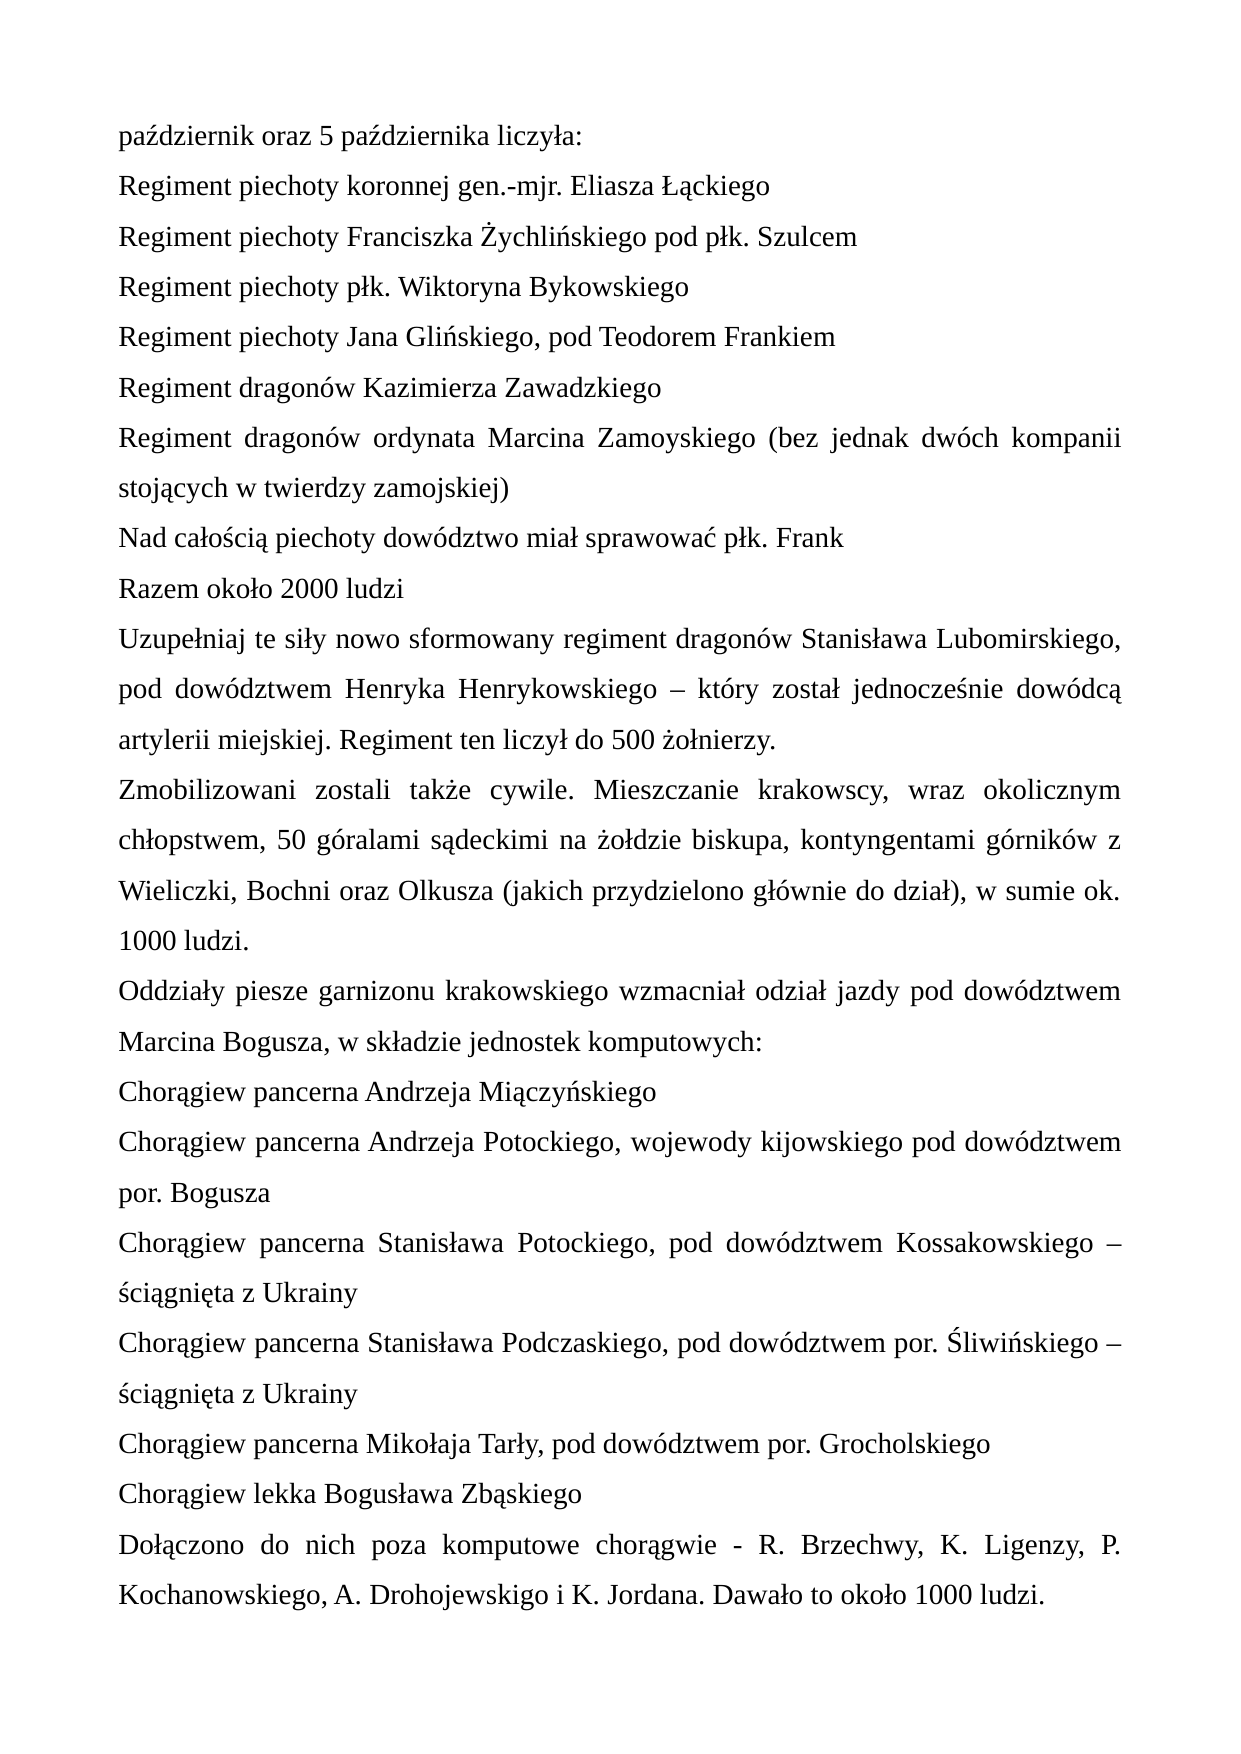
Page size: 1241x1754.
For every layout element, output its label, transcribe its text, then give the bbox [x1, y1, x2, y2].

text Uzupełniaj te siły nowo sformowany regiment dragonów Stanisława Lubomirskiego, pod dowództwem Henryka Henrykowskiego – który został jednocześnie dowódcą artylerii miejskiej. Regiment ten liczył do 500 żołnierzy. [118, 621, 1122, 755]
text Oddziały piesze garnizonu krakowskiego wzmacniał odział jazdy pod dowództwem Marcina Bogusza, w składzie jednostek komputowych: [118, 973, 1122, 1057]
text Dołączono do nich poza komputowe chorągwie - R. Brzechwy, K. Ligenzy, P. Kochanowskiego, A. Drohojewskigo i K. Jordana. Dawało to około 1000 ludzi. [118, 1527, 1122, 1611]
text Regiment piechoty Franciszka Żychlińskiego pod płk. Szulcem [118, 219, 1122, 252]
text Chorągiew pancerna Andrzeja Potockiego, wojewody kijowskiego pod dowództwem por. Bogusza [118, 1124, 1122, 1208]
text październik oraz 5 października liczyła: [118, 118, 1122, 152]
text Chorągiew pancerna Stanisława Potockiego, pod dowództwem Kossakowskiego – ściągnięta z Ukrainy [118, 1225, 1122, 1309]
text Chorągiew pancerna Mikołaja Tarły, pod dowództwem por. Grocholskiego [118, 1426, 1122, 1460]
text Nad całością piechoty dowództwo miał sprawować płk. Frank [118, 521, 1122, 554]
text Chorągiew pancerna Stanisława Podczaskiego, pod dowództwem por. Śliwińskiego – ściągnięta z Ukrainy [118, 1326, 1122, 1409]
text Regiment piechoty płk. Wiktoryna Bykowskiego [118, 269, 1122, 303]
text Regiment dragonów ordynata Marcina Zamoyskiego (bez jednak dwóch kompanii stojących w twierdzy zamojskiej) [118, 420, 1122, 504]
text Regiment piechoty koronnej gen.-mjr. Eliasza Łąckiego [118, 168, 1122, 202]
text Razem około 2000 ludzi [118, 571, 1122, 604]
text Chorągiew lekka Bogusława Zbąskiego [118, 1477, 1122, 1510]
text Chorągiew pancerna Andrzeja Miączyńskiego [118, 1074, 1122, 1108]
text Regiment dragonów Kazimierza Zawadzkiego [118, 370, 1122, 403]
text Zmobilizowani zostali także cywile. Mieszczanie krakowscy, wraz okolicznym chłopstwem, 50 góralami sądeckimi na żołdzie biskupa, kontyngentami górników z Wieliczki, Bochni oraz Olkusza (jakich przydzielono głównie do dział), w sumie ok. 1000 ludzi. [118, 772, 1122, 957]
text Regiment piechoty Jana Glińskiego, pod Teodorem Frankiem [118, 319, 1122, 353]
